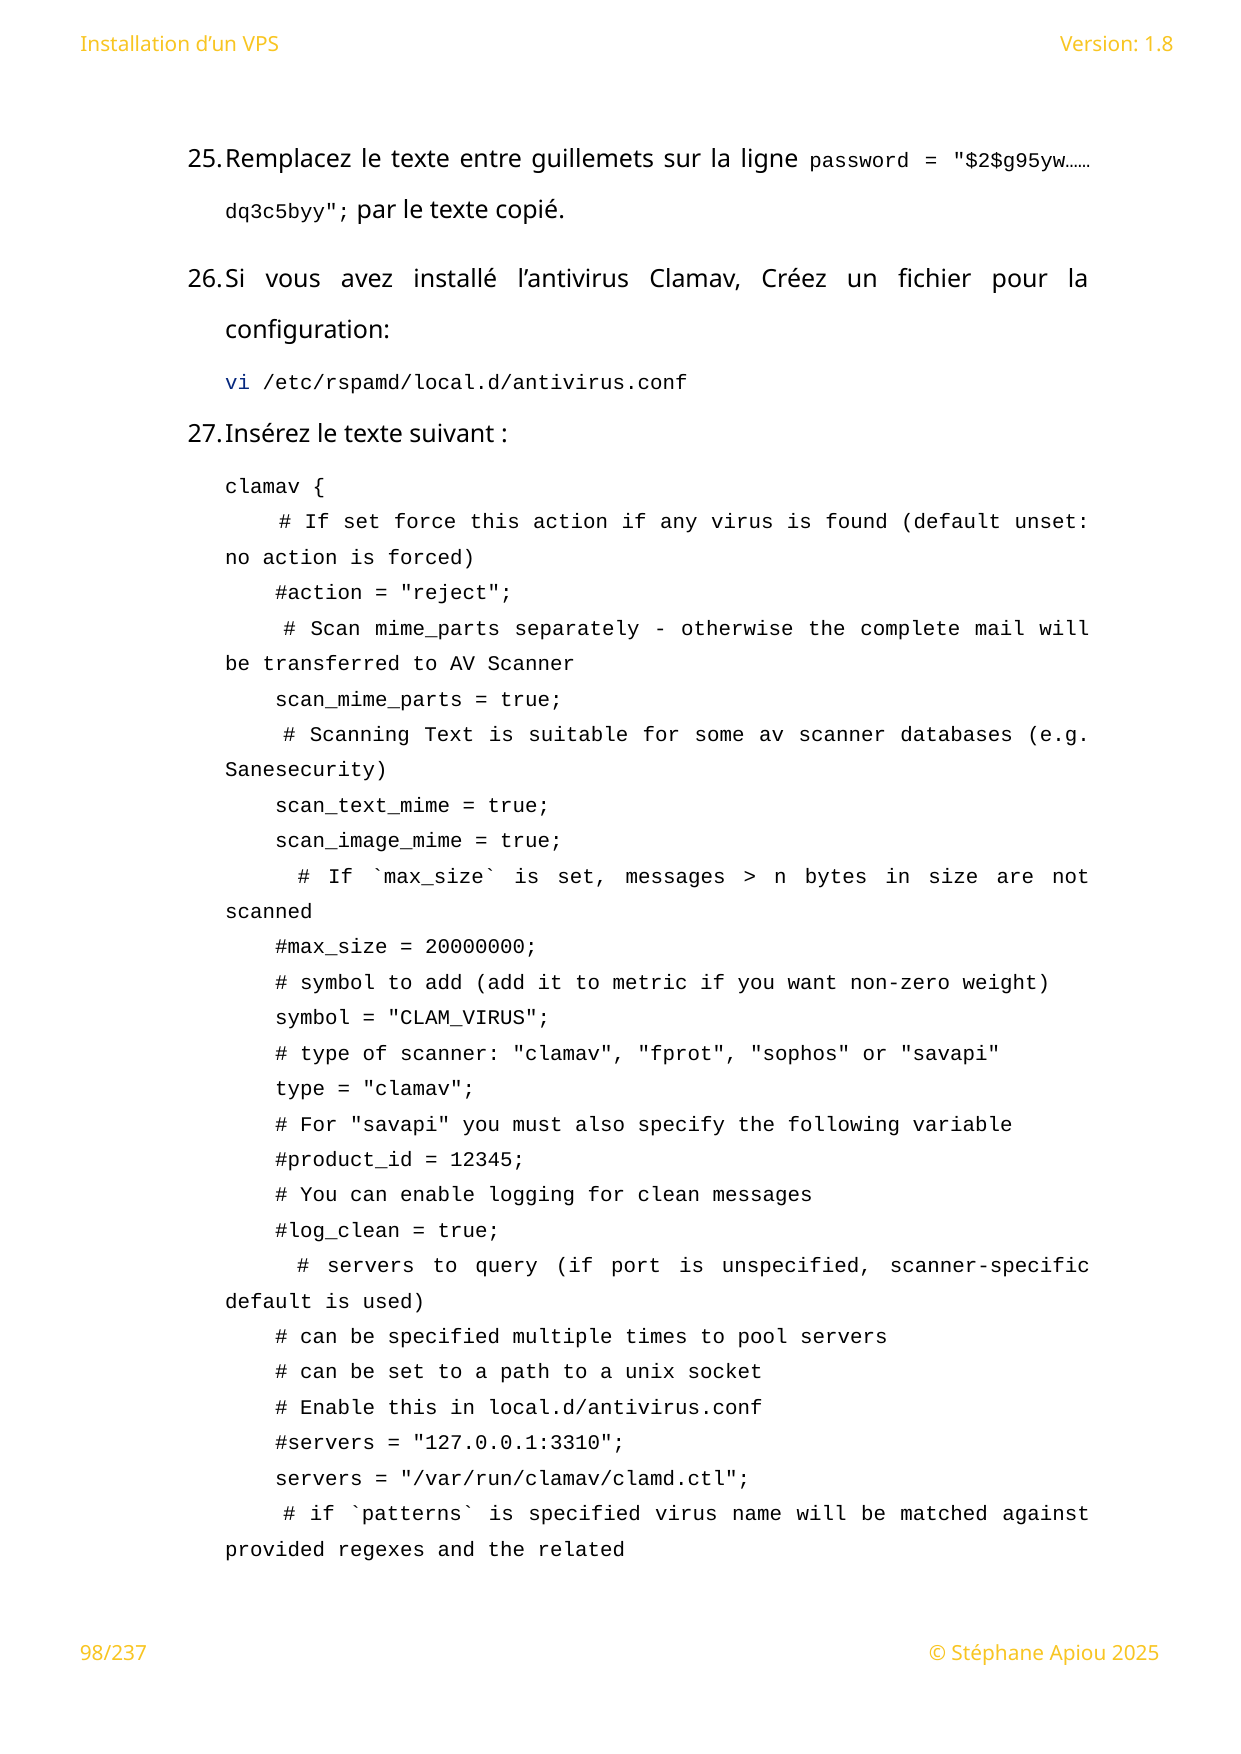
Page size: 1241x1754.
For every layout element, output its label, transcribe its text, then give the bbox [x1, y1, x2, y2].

list servers = "/var/run/clamav/clamd.ctl"; [187, 1468, 1090, 1491]
list Insérez le texte suivant : [187, 416, 1090, 450]
list scan_mime_parts = true; [187, 689, 1090, 712]
list # can be specified multiple times to pool servers [187, 1326, 1090, 1350]
list # You can enable logging for clean messages [187, 1184, 1090, 1208]
list #servers = "127.0.0.1:3310"; [187, 1432, 1090, 1456]
list #action = "reject"; [187, 582, 1090, 606]
list # If `max_size` is set, messages > n bytes in size are not scanned [187, 866, 1090, 925]
list scan_text_mime = true; [187, 795, 1090, 818]
list # servers to query (if port is unspecified, scanner-specific default is used) [187, 1255, 1090, 1314]
list vi /etc/rspamd/local.d/antivirus.conf [187, 372, 1090, 395]
list # Scan mime_parts separately - otherwise the complete mail will be transferred to AV Scanner [187, 618, 1090, 677]
list Remplacez le texte entre guillemets sur la ligne password = "$2$g95yw…​…​dq3c5byy"; par le texte copié. [187, 141, 1090, 226]
list # For "savapi" you must also specify the following variable [187, 1114, 1090, 1137]
list scan_image_mime = true; [187, 830, 1090, 854]
list #log_clean = true; [187, 1220, 1090, 1243]
list # Enable this in local.d/antivirus.conf [187, 1397, 1090, 1421]
list Si vous avez installé l’antivirus Clamav, Créez un fichier pour la configuration: [187, 261, 1090, 346]
list # Scanning Text is suitable for some av scanner databases (e.g. Sanesecurity) [187, 724, 1090, 783]
list # If set force this action if any virus is found (default unset: no action is forced) [187, 512, 1090, 571]
list type = "clamav"; [187, 1078, 1090, 1102]
list #product_id = 12345; [187, 1149, 1090, 1173]
list symbol = "CLAM_VIRUS"; [187, 1007, 1090, 1031]
list # can be set to a path to a unix socket [187, 1362, 1090, 1385]
list # type of scanner: "clamav", "fprot", "sophos" or "savapi" [187, 1043, 1090, 1066]
list #max_size = 20000000; [187, 937, 1090, 960]
list clamav { [187, 476, 1090, 500]
list # if `patterns` is specified virus name will be matched against provided regexes and the related [187, 1503, 1090, 1562]
list # symbol to add (add it to metric if you want non-zero weight) [187, 972, 1090, 996]
